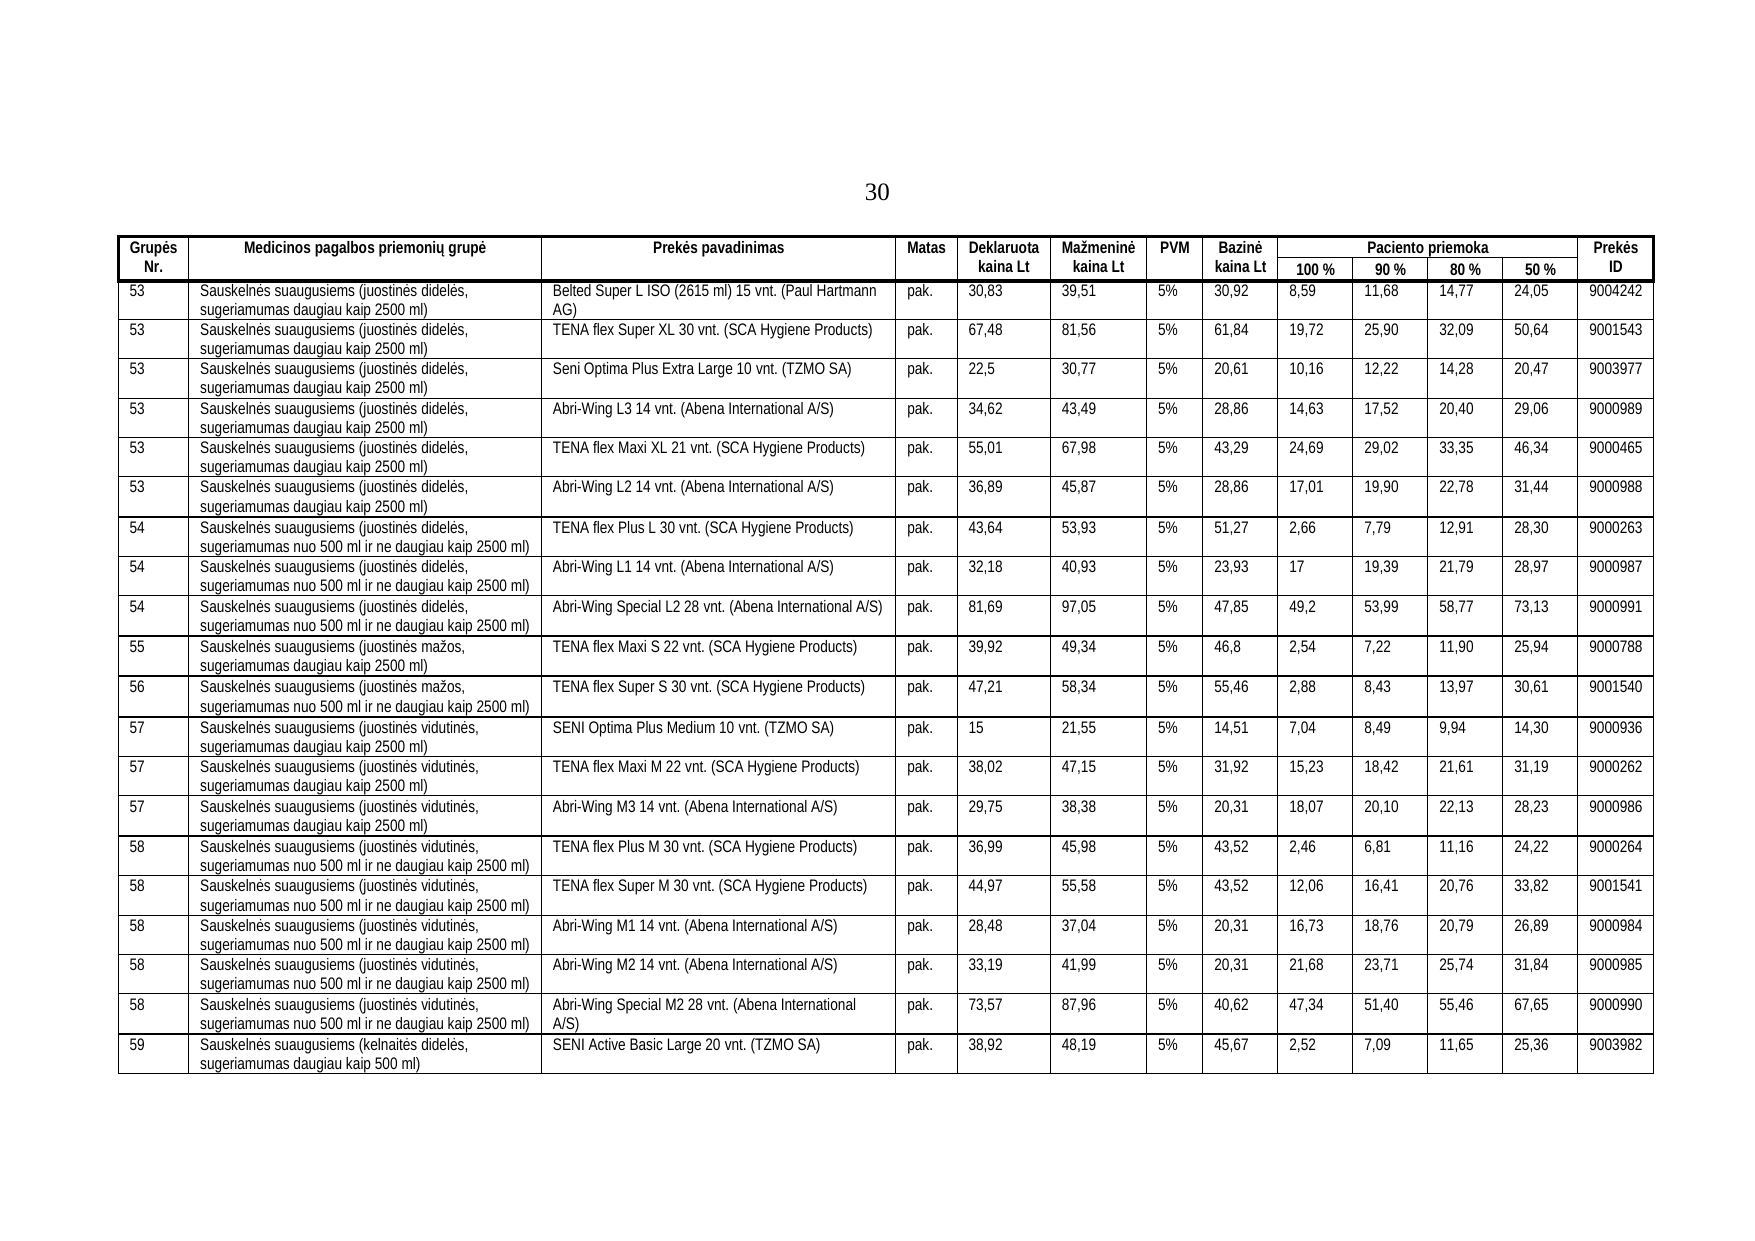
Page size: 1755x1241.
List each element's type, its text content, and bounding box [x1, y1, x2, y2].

table_cell 9000985 [1578, 955, 1653, 993]
table_cell 11,65 [1428, 1035, 1502, 1073]
table_cell 43,49 [1051, 399, 1146, 437]
table_cell 43,52 [1203, 837, 1277, 875]
table_cell 30,83 [958, 283, 1050, 319]
table_cell Seni Optima Plus Extra Large 10 vnt. (TZMO SA) [542, 359, 895, 397]
table_cell 2,88 [1278, 677, 1352, 716]
table_cell 9001543 [1578, 320, 1653, 358]
table_cell 20,31 [1203, 916, 1277, 954]
table_cell 9000263 [1578, 518, 1653, 556]
table_cell pak. [896, 757, 957, 795]
table_cell 18,42 [1353, 757, 1427, 795]
table_cell 9000264 [1578, 837, 1653, 875]
table_cell 5% [1147, 994, 1202, 1033]
table_cell 20,40 [1428, 399, 1502, 437]
table_header PVM [1147, 238, 1202, 279]
table_cell 67,98 [1051, 438, 1146, 476]
table_cell Sauskelnės suaugusiems (juostinės didelės, sugeriamumas daugiau kaip 2500 ml) [189, 320, 541, 358]
table_header Deklaruota kaina Lt [958, 238, 1050, 279]
table_cell pak. [896, 637, 957, 675]
table_cell TENA flex Super M 30 vnt. (SCA Hygiene Products) [542, 876, 895, 914]
table_cell 20,61 [1203, 359, 1277, 397]
table_cell 2,46 [1278, 837, 1352, 875]
table_cell Belted Super L ISO (2615 ml) 15 vnt. (Paul Hartmann AG) [542, 283, 895, 319]
table_cell 21,61 [1428, 757, 1502, 795]
table_cell 28,97 [1503, 557, 1577, 595]
table_cell 53 [119, 477, 188, 516]
table_cell pak. [896, 916, 957, 954]
table_cell 58 [119, 876, 188, 914]
table_cell 5% [1147, 757, 1202, 795]
table_cell 30,92 [1203, 283, 1277, 319]
table_cell 13,97 [1428, 677, 1502, 716]
table_cell 9,94 [1428, 718, 1502, 756]
table_cell 58 [119, 916, 188, 954]
table_cell 9004242 [1578, 283, 1653, 319]
table_cell 40,62 [1203, 994, 1277, 1033]
table_cell 57 [119, 796, 188, 835]
table_cell pak. [896, 1035, 957, 1073]
table_cell TENA flex Super XL 30 vnt. (SCA Hygiene Products) [542, 320, 895, 358]
table_cell 55,46 [1428, 994, 1502, 1033]
table_cell 67,48 [958, 320, 1050, 358]
table_cell 21,68 [1278, 955, 1352, 993]
table_cell Sauskelnės suaugusiems (juostinės didelės, sugeriamumas nuo 500 ml ir ne daugiau kaip 2500 ml) [189, 557, 541, 595]
table_cell 9003982 [1578, 1035, 1653, 1073]
table_cell Sauskelnės suaugusiems (juostinės didelės, sugeriamumas daugiau kaip 2500 ml) [189, 283, 541, 319]
table_cell 31,44 [1503, 477, 1577, 516]
table_cell 8,49 [1353, 718, 1427, 756]
table_cell 7,22 [1353, 637, 1427, 675]
table_cell 21,79 [1428, 557, 1502, 595]
table_cell pak. [896, 359, 957, 397]
table_cell 25,90 [1353, 320, 1427, 358]
table_cell 81,69 [958, 596, 1050, 635]
table_cell 5% [1147, 637, 1202, 675]
table_cell 39,51 [1051, 283, 1146, 319]
table_cell pak. [896, 876, 957, 914]
table_cell 11,68 [1353, 283, 1427, 319]
table_cell 45,87 [1051, 477, 1146, 516]
table_cell 17 [1278, 557, 1352, 595]
table_cell 38,92 [958, 1035, 1050, 1073]
table_cell 24,05 [1503, 283, 1577, 319]
table_cell 25,94 [1503, 637, 1577, 675]
table_cell Sauskelnės suaugusiems (juostinės didelės, sugeriamumas daugiau kaip 2500 ml) [189, 399, 541, 437]
table_cell 9001541 [1578, 876, 1653, 914]
table_cell 5% [1147, 837, 1202, 875]
table_cell 46,34 [1503, 438, 1577, 476]
table_cell pak. [896, 994, 957, 1033]
table_cell 14,51 [1203, 718, 1277, 756]
table_cell 5% [1147, 1035, 1202, 1073]
table_cell 90 % [1353, 258, 1427, 279]
table_cell 53 [119, 283, 188, 319]
table_cell 9000989 [1578, 399, 1653, 437]
table_cell Sauskelnės suaugusiems (juostinės mažos, sugeriamumas daugiau kaip 2500 ml) [189, 637, 541, 675]
table_cell 22,5 [958, 359, 1050, 397]
table_cell 17,01 [1278, 477, 1352, 516]
table_cell 41,99 [1051, 955, 1146, 993]
table_cell 22,78 [1428, 477, 1502, 516]
table_cell 9000788 [1578, 637, 1653, 675]
table_cell 19,39 [1353, 557, 1427, 595]
table_cell Sauskelnės suaugusiems (juostinės mažos, sugeriamumas nuo 500 ml ir ne daugiau kaip 2500 ml) [189, 677, 541, 716]
table_cell 28,30 [1503, 518, 1577, 556]
table_cell 20,31 [1203, 955, 1277, 993]
table_cell 5% [1147, 596, 1202, 635]
table_cell 43,64 [958, 518, 1050, 556]
table_cell 15 [958, 718, 1050, 756]
table_cell 7,79 [1353, 518, 1427, 556]
table_cell 38,38 [1051, 796, 1146, 835]
table_cell 5% [1147, 399, 1202, 437]
table_header Matas [896, 238, 957, 279]
table_cell 61,84 [1203, 320, 1277, 358]
table_cell 5% [1147, 955, 1202, 993]
table_cell 11,16 [1428, 837, 1502, 875]
table_cell 29,02 [1353, 438, 1427, 476]
table_cell 28,23 [1503, 796, 1577, 835]
table_cell pak. [896, 518, 957, 556]
table_cell pak. [896, 596, 957, 635]
table_cell 49,34 [1051, 637, 1146, 675]
table_cell 29,75 [958, 796, 1050, 835]
table_cell 47,85 [1203, 596, 1277, 635]
table_cell pak. [896, 837, 957, 875]
table_cell 20,79 [1428, 916, 1502, 954]
table_cell 32,09 [1428, 320, 1502, 358]
table_cell 16,73 [1278, 916, 1352, 954]
table_cell 17,52 [1353, 399, 1427, 437]
table_cell 15,23 [1278, 757, 1352, 795]
table_cell 5% [1147, 557, 1202, 595]
table_cell 36,99 [958, 837, 1050, 875]
table_cell 9000936 [1578, 718, 1653, 756]
table_cell 50 % [1503, 258, 1577, 279]
table_cell 57 [119, 718, 188, 756]
table_cell Sauskelnės suaugusiems (juostinės didelės, sugeriamumas nuo 500 ml ir ne daugiau kaip 2500 ml) [189, 518, 541, 556]
table_cell 30,77 [1051, 359, 1146, 397]
table_cell 47,15 [1051, 757, 1146, 795]
table_cell 34,62 [958, 399, 1050, 437]
table_cell 59 [119, 1035, 188, 1073]
table_cell 20,10 [1353, 796, 1427, 835]
table_cell 43,29 [1203, 438, 1277, 476]
table_cell 9000990 [1578, 994, 1653, 1033]
table_cell 12,22 [1353, 359, 1427, 397]
table_cell 53,93 [1051, 518, 1146, 556]
table_cell pak. [896, 477, 957, 516]
table_cell Sauskelnės suaugusiems (juostinės didelės, sugeriamumas daugiau kaip 2500 ml) [189, 438, 541, 476]
table_cell 55,58 [1051, 876, 1146, 914]
table_cell 40,93 [1051, 557, 1146, 595]
table_cell 28,86 [1203, 399, 1277, 437]
table_cell 45,98 [1051, 837, 1146, 875]
table_cell TENA flex Super S 30 vnt. (SCA Hygiene Products) [542, 677, 895, 716]
table_cell 2,54 [1278, 637, 1352, 675]
table_cell 9000986 [1578, 796, 1653, 835]
table_cell Sauskelnės suaugusiems (juostinės didelės, sugeriamumas daugiau kaip 2500 ml) [189, 477, 541, 516]
table_cell 24,22 [1503, 837, 1577, 875]
table_cell 23,93 [1203, 557, 1277, 595]
table_cell SENI Optima Plus Medium 10 vnt. (TZMO SA) [542, 718, 895, 756]
table_cell 46,8 [1203, 637, 1277, 675]
table_cell 5% [1147, 320, 1202, 358]
table_cell pak. [896, 399, 957, 437]
table_cell 58 [119, 955, 188, 993]
table_cell pak. [896, 955, 957, 993]
table_cell Sauskelnės suaugusiems (juostinės didelės, sugeriamumas daugiau kaip 2500 ml) [189, 359, 541, 397]
table_cell 54 [119, 596, 188, 635]
table_cell 9000988 [1578, 477, 1653, 516]
table_header Prekės pavadinimas [542, 238, 895, 279]
table_cell 53 [119, 320, 188, 358]
table_header Mažmeninė kaina Lt [1051, 238, 1146, 279]
table_cell 14,63 [1278, 399, 1352, 437]
table_cell 5% [1147, 718, 1202, 756]
table_cell 20,47 [1503, 359, 1577, 397]
table_cell 5% [1147, 359, 1202, 397]
table_cell 29,06 [1503, 399, 1577, 437]
table_cell 12,06 [1278, 876, 1352, 914]
table_cell 51,27 [1203, 518, 1277, 556]
table_cell 43,52 [1203, 876, 1277, 914]
table_cell 28,86 [1203, 477, 1277, 516]
table_cell 9003977 [1578, 359, 1653, 397]
table_cell TENA flex Maxi S 22 vnt. (SCA Hygiene Products) [542, 637, 895, 675]
table_header Bazinė kaina Lt [1203, 238, 1277, 279]
table_cell 7,09 [1353, 1035, 1427, 1073]
table_cell 31,84 [1503, 955, 1577, 993]
table_cell 31,92 [1203, 757, 1277, 795]
table_cell Sauskelnės suaugusiems (juostinės vidutinės, sugeriamumas nuo 500 ml ir ne daugiau kaip 2500 ml) [189, 837, 541, 875]
table_cell 58,34 [1051, 677, 1146, 716]
table_cell 19,90 [1353, 477, 1427, 516]
table_cell 24,69 [1278, 438, 1352, 476]
table_cell Abri-Wing Special M2 28 vnt. (Abena International A/S) [542, 994, 895, 1033]
table_cell 32,18 [958, 557, 1050, 595]
table_cell 9000991 [1578, 596, 1653, 635]
table_cell 45,67 [1203, 1035, 1277, 1073]
table_cell 14,28 [1428, 359, 1502, 397]
table_cell 7,04 [1278, 718, 1352, 756]
table_cell Abri-Wing M2 14 vnt. (Abena International A/S) [542, 955, 895, 993]
table_cell 50,64 [1503, 320, 1577, 358]
table_cell 9000465 [1578, 438, 1653, 476]
table_cell 38,02 [958, 757, 1050, 795]
table_cell 5% [1147, 477, 1202, 516]
table_cell 55,01 [958, 438, 1050, 476]
table_cell 8,59 [1278, 283, 1352, 319]
table_cell 5% [1147, 438, 1202, 476]
table_cell 73,57 [958, 994, 1050, 1033]
table_cell Abri-Wing Special L2 28 vnt. (Abena International A/S) [542, 596, 895, 635]
table_cell 53 [119, 438, 188, 476]
table_cell 9000262 [1578, 757, 1653, 795]
table_cell 12,91 [1428, 518, 1502, 556]
table_cell pak. [896, 320, 957, 358]
table_cell Sauskelnės suaugusiems (juostinės vidutinės, sugeriamumas daugiau kaip 2500 ml) [189, 757, 541, 795]
table_cell 58 [119, 837, 188, 875]
table_cell 53 [119, 399, 188, 437]
table_cell 20,31 [1203, 796, 1277, 835]
table_cell 5% [1147, 677, 1202, 716]
table_cell 8,43 [1353, 677, 1427, 716]
table_cell 26,89 [1503, 916, 1577, 954]
table_cell 54 [119, 518, 188, 556]
table_cell 53 [119, 359, 188, 397]
table_cell 44,97 [958, 876, 1050, 914]
table_cell 73,13 [1503, 596, 1577, 635]
table_cell 9000987 [1578, 557, 1653, 595]
table_cell 58 [119, 994, 188, 1033]
table_cell Sauskelnės suaugusiems (juostinės vidutinės, sugeriamumas nuo 500 ml ir ne daugiau kaip 2500 ml) [189, 994, 541, 1033]
table_cell 18,76 [1353, 916, 1427, 954]
table_cell 48,19 [1051, 1035, 1146, 1073]
table_cell 33,82 [1503, 876, 1577, 914]
table_cell Abri-Wing L2 14 vnt. (Abena International A/S) [542, 477, 895, 516]
table_header Medicinos pagalbos priemonių grupė [189, 238, 541, 279]
table_cell TENA flex Maxi XL 21 vnt. (SCA Hygiene Products) [542, 438, 895, 476]
table_header Prekės ID [1578, 238, 1652, 279]
table_cell 57 [119, 757, 188, 795]
table_cell 37,04 [1051, 916, 1146, 954]
table_cell 81,56 [1051, 320, 1146, 358]
table_cell Abri-Wing L1 14 vnt. (Abena International A/S) [542, 557, 895, 595]
table_cell 53,99 [1353, 596, 1427, 635]
table_cell Sauskelnės suaugusiems (juostinės vidutinės, sugeriamumas daugiau kaip 2500 ml) [189, 796, 541, 835]
table_cell 51,40 [1353, 994, 1427, 1033]
table_cell 47,21 [958, 677, 1050, 716]
table_cell 5% [1147, 518, 1202, 556]
table_cell 6,81 [1353, 837, 1427, 875]
table_cell 33,19 [958, 955, 1050, 993]
table_cell 39,92 [958, 637, 1050, 675]
table_cell 9000984 [1578, 916, 1653, 954]
table_cell 36,89 [958, 477, 1050, 516]
table_cell 33,35 [1428, 438, 1502, 476]
table_header Paciento priemoka [1278, 238, 1577, 257]
table_cell 16,41 [1353, 876, 1427, 914]
table_cell 87,96 [1051, 994, 1146, 1033]
table_cell pak. [896, 438, 957, 476]
table_cell 14,30 [1503, 718, 1577, 756]
table_cell 18,07 [1278, 796, 1352, 835]
table_cell 30,61 [1503, 677, 1577, 716]
table_cell 19,72 [1278, 320, 1352, 358]
table_cell 2,66 [1278, 518, 1352, 556]
table_cell 100 % [1278, 258, 1352, 279]
table_cell 21,55 [1051, 718, 1146, 756]
table_cell 5% [1147, 796, 1202, 835]
table_cell 22,13 [1428, 796, 1502, 835]
table_cell 9001540 [1578, 677, 1653, 716]
table_cell 5% [1147, 283, 1202, 319]
table_cell Sauskelnės suaugusiems (juostinės vidutinės, sugeriamumas nuo 500 ml ir ne daugiau kaip 2500 ml) [189, 955, 541, 993]
table_cell 28,48 [958, 916, 1050, 954]
table_cell 47,34 [1278, 994, 1352, 1033]
table_cell pak. [896, 718, 957, 756]
table_cell Sauskelnės suaugusiems (juostinės didelės, sugeriamumas nuo 500 ml ir ne daugiau kaip 2500 ml) [189, 596, 541, 635]
table_cell 49,2 [1278, 596, 1352, 635]
table_cell pak. [896, 796, 957, 835]
table_cell Abri-Wing M3 14 vnt. (Abena International A/S) [542, 796, 895, 835]
table_cell 2,52 [1278, 1035, 1352, 1073]
table_cell Sauskelnės suaugusiems (juostinės vidutinės, sugeriamumas nuo 500 ml ir ne daugiau kaip 2500 ml) [189, 876, 541, 914]
table_header Grupės Nr. [120, 238, 188, 279]
table_cell 54 [119, 557, 188, 595]
table_cell 11,90 [1428, 637, 1502, 675]
table_cell 25,74 [1428, 955, 1502, 993]
table_cell 97,05 [1051, 596, 1146, 635]
table_cell SENI Active Basic Large 20 vnt. (TZMO SA) [542, 1035, 895, 1073]
table_cell 58,77 [1428, 596, 1502, 635]
table_cell Sauskelnės suaugusiems (juostinės vidutinės, sugeriamumas daugiau kaip 2500 ml) [189, 718, 541, 756]
table_cell 5% [1147, 916, 1202, 954]
table_cell TENA flex Plus M 30 vnt. (SCA Hygiene Products) [542, 837, 895, 875]
table_cell TENA flex Maxi M 22 vnt. (SCA Hygiene Products) [542, 757, 895, 795]
table_cell 14,77 [1428, 283, 1502, 319]
table_cell 55 [119, 637, 188, 675]
table_cell Sauskelnės suaugusiems (kelnaitės didelės, sugeriamumas daugiau kaip 500 ml) [189, 1035, 541, 1073]
table_cell pak. [896, 677, 957, 716]
table_cell Sauskelnės suaugusiems (juostinės vidutinės, sugeriamumas nuo 500 ml ir ne daugiau kaip 2500 ml) [189, 916, 541, 954]
table_cell 25,36 [1503, 1035, 1577, 1073]
table_cell pak. [896, 283, 957, 319]
table_cell 5% [1147, 876, 1202, 914]
table_cell 56 [119, 677, 188, 716]
table_cell 55,46 [1203, 677, 1277, 716]
table_cell 23,71 [1353, 955, 1427, 993]
table_cell 10,16 [1278, 359, 1352, 397]
table_cell TENA flex Plus L 30 vnt. (SCA Hygiene Products) [542, 518, 895, 556]
table_cell pak. [896, 557, 957, 595]
table_cell Abri-Wing L3 14 vnt. (Abena International A/S) [542, 399, 895, 437]
table_cell 80 % [1428, 258, 1502, 279]
table_cell Abri-Wing M1 14 vnt. (Abena International A/S) [542, 916, 895, 954]
table_cell 31,19 [1503, 757, 1577, 795]
table_cell 67,65 [1503, 994, 1577, 1033]
table_cell 20,76 [1428, 876, 1502, 914]
